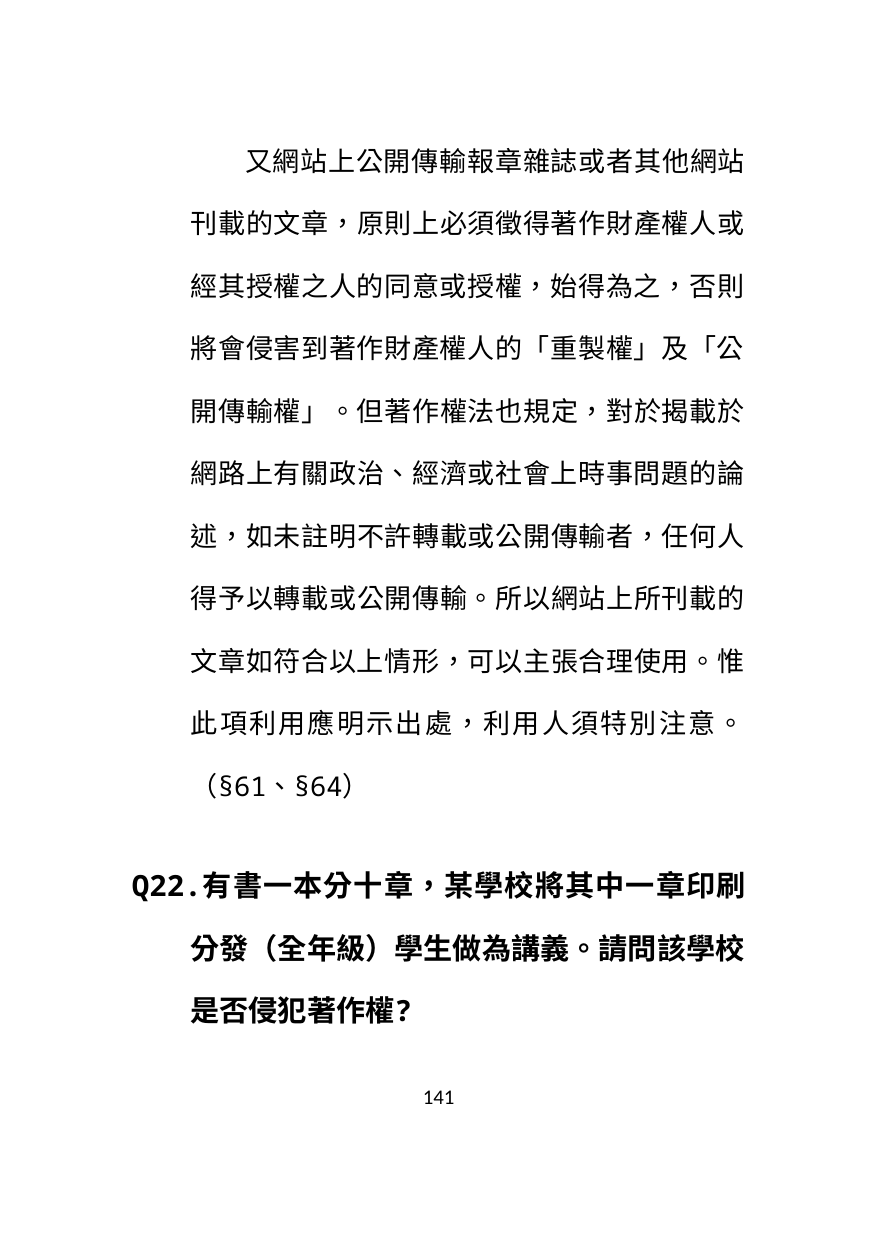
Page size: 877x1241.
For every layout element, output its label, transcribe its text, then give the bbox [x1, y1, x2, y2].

subtitle 又網站上公開傳輸報章雜誌或者其他網站刊載的文章，原則上必須徵得著作財產權人或經其授權之人的同意或授權，始得為之，否則將會侵害到著作財產權人的「重製權」及「公開傳輸權」。但著作權法也規定，對於揭載於網路上有關政治、經濟或社會上時事問題的論述，如未註明不許轉載或公開傳輸者，任何人得予以轉載或公開傳輸。所以網站上所刊載的文章如符合以上情形，可以主張合理使用。惟此項利用應明示出處，利用人須特別注意。（§61、§64） [191, 117, 745, 805]
text Q22.有書一本分十章，某學校將其中一章印刷分發（全年級）學生做為講義。請問該學校是否侵犯著作權? [132, 842, 745, 1030]
